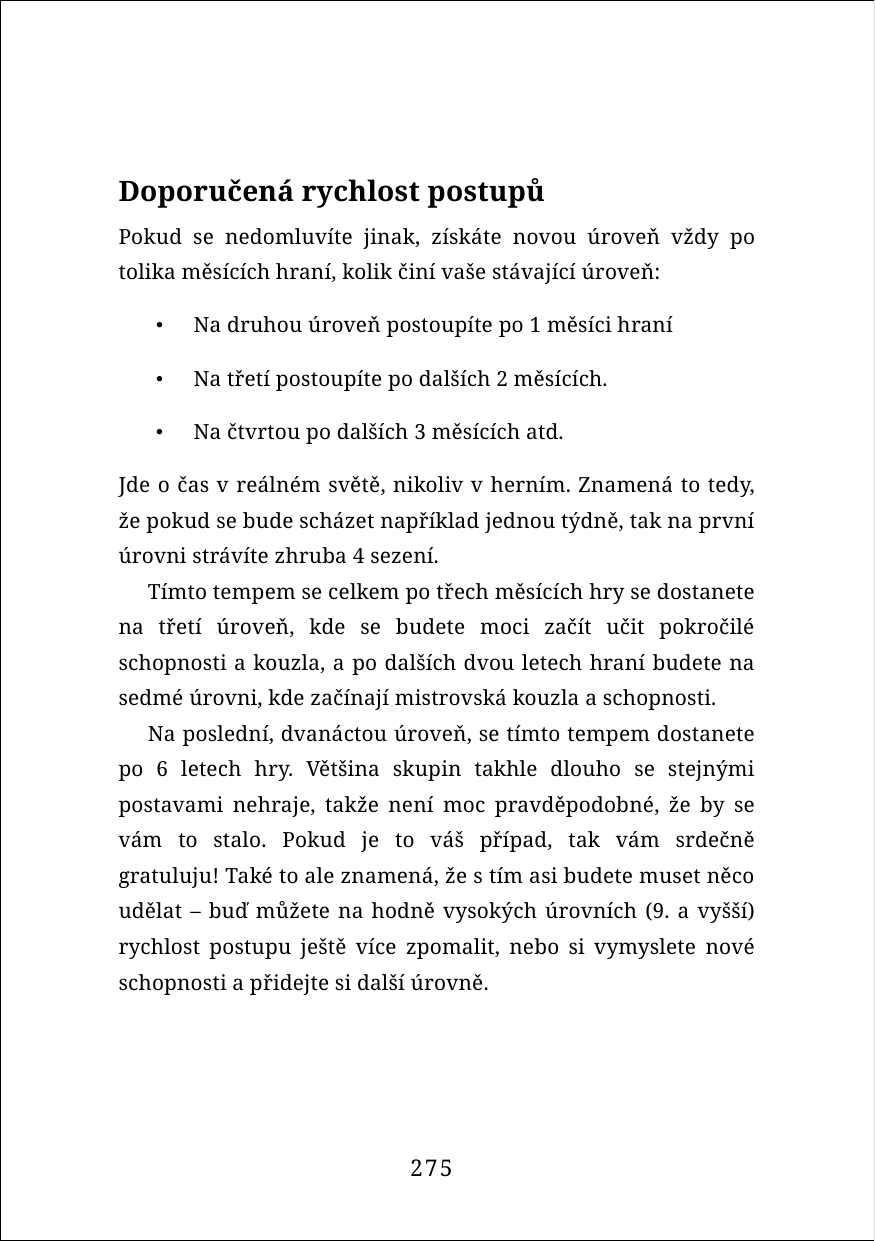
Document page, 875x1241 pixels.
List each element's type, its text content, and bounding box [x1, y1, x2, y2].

text Jde o čas v reálném světě, nikoliv v herním. Znamená to tedy, že pokud se bude scházet například jednou týdně, tak na první úrovni strávíte zhruba 4 sezení. Tímto tempem se celkem po třech měsících hry se dostanete na třetí úroveň, kde se budete moci začít učit pokročilé schopnosti a kouzla, a po dalších dvou letech hraní budete na sedmé úrovni, kde začínají mistrovská kouzla a schopnosti. Na poslední, dvanáctou úroveň, se tímto tempem dostanete po 6 letech hry. Většina skupin takhle dlouho se stejnými postavami nehraje, takže není moc pravděpodobné, že by se vám to stalo. Pokud je to váš případ, tak vám srdečně gratuluju! Také to ale znamená, že s tím asi budete muset něco udělat – buď můžete na hodně vysokých úrovních (9. a vyšší) rychlost postupu ještě více zpomalit, nebo si vymyslete nové schopnosti a přidejte si další úrovně. [118, 470, 756, 996]
list Na čtvrtou po dalších 3 měsících atd. [156, 417, 756, 446]
text Pokud se nedomluvíte jinak, získáte novou úroveň vždy po tolika měsících hraní, kolik činí vaše stávající úroveň: [118, 222, 756, 286]
list Na třetí postoupíte po dalších 2 měsících. [156, 364, 756, 392]
subtitle Doporučená rychlost postupů [118, 172, 756, 210]
list Na druhou úroveň postoupíte po 1 měsíci hraní [156, 311, 756, 339]
